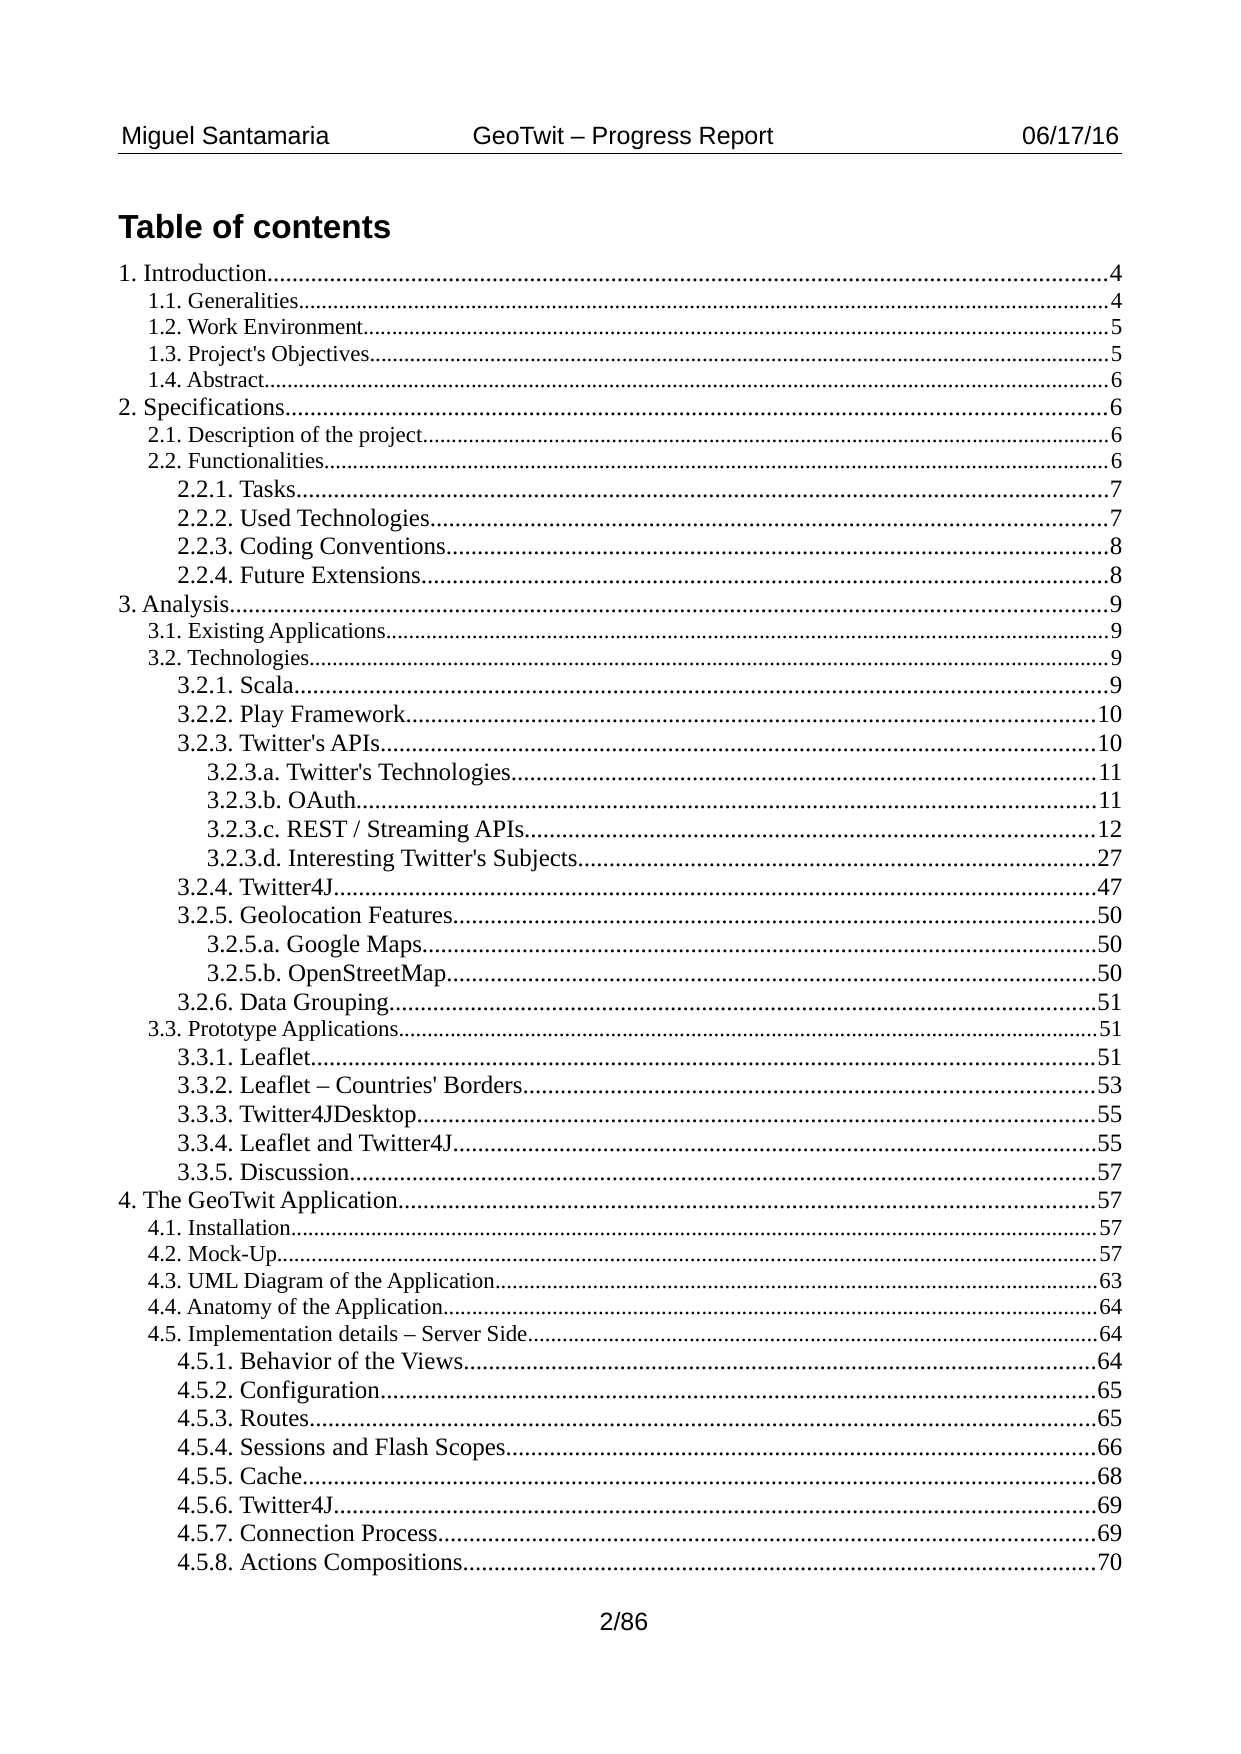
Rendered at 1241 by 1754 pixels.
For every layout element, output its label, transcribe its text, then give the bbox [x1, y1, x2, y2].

text 3.2.5.b. OpenStreetMap 50 [207, 958, 1122, 987]
text 4.5.5. Cache 68 [177, 1461, 1122, 1490]
text 4.5.1. Behavior of the Views 64 [177, 1346, 1122, 1375]
text 1.3. Project's Objectives 5 [148, 340, 1122, 366]
text 3.2.6. Data Grouping 51 [177, 987, 1122, 1015]
text 4.1. Installation 57 [148, 1214, 1122, 1241]
text 3.3.4. Leaflet and Twitter4J 55 [177, 1128, 1122, 1157]
text 2.2.4. Future Extensions 8 [177, 560, 1122, 589]
text 3.1. Existing Applications 9 [148, 618, 1122, 644]
text 4.5.3. Routes 65 [177, 1403, 1122, 1432]
text 4.5.2. Configuration 65 [177, 1375, 1122, 1403]
text 4.4. Anatomy of the Application 64 [148, 1293, 1122, 1319]
text 1.2. Work Environment 5 [148, 313, 1122, 340]
text 4.2. Mock-Up 57 [148, 1241, 1122, 1267]
text 2. Specifications 6 [118, 392, 1122, 421]
text 1. Introduction 4 [118, 258, 1122, 287]
text 3.3.5. Discussion 57 [177, 1157, 1122, 1185]
text 3.2.3.d. Interesting Twitter's Subjects 27 [207, 843, 1122, 872]
text 3.2.3.b. OAuth 11 [207, 785, 1122, 814]
text 3.2.3.a. Twitter's Technologies 11 [207, 757, 1122, 785]
text 3.3.1. Leaflet 51 [177, 1042, 1122, 1070]
text 3.2. Technologies 9 [148, 644, 1122, 670]
text 2.2. Functionalities 6 [148, 447, 1122, 474]
text 3.2.3.c. REST / Streaming APIs 12 [207, 814, 1122, 843]
text 2.2.1. Tasks 7 [177, 474, 1122, 503]
text 3.3.3. Twitter4JDesktop 55 [177, 1099, 1122, 1128]
text 3.2.1. Scala 9 [177, 670, 1122, 699]
subtitle Table of contents [118, 207, 1122, 246]
text 2.1. Description of the project 6 [148, 421, 1122, 447]
text 2.2.3. Coding Conventions 8 [177, 531, 1122, 560]
text 3.3. Prototype Applications 51 [148, 1015, 1122, 1042]
text 4. The GeoTwit Application 57 [118, 1185, 1122, 1214]
text 3.3.2. Leaflet – Countries' Borders 53 [177, 1070, 1122, 1099]
text 3.2.4. Twitter4J 47 [177, 872, 1122, 900]
text 3. Analysis 9 [118, 589, 1122, 618]
text 1.1. Generalities 4 [148, 287, 1122, 313]
text 2.2.2. Used Technologies 7 [177, 503, 1122, 531]
text 3.2.2. Play Framework 10 [177, 699, 1122, 728]
text 3.2.5. Geolocation Features 50 [177, 900, 1122, 929]
text 4.3. UML Diagram of the Application 63 [148, 1267, 1122, 1293]
text 4.5.4. Sessions and Flash Scopes 66 [177, 1432, 1122, 1461]
text 4.5.6. Twitter4J 69 [177, 1490, 1122, 1518]
text 4.5. Implementation details – Server Side 64 [148, 1319, 1122, 1346]
text 3.2.3. Twitter's APIs 10 [177, 728, 1122, 757]
text 3.2.5.a. Google Maps 50 [207, 929, 1122, 958]
text 4.5.7. Connection Process 69 [177, 1518, 1122, 1547]
text 1.4. Abstract 6 [148, 366, 1122, 392]
text 4.5.8. Actions Compositions 70 [177, 1547, 1122, 1576]
